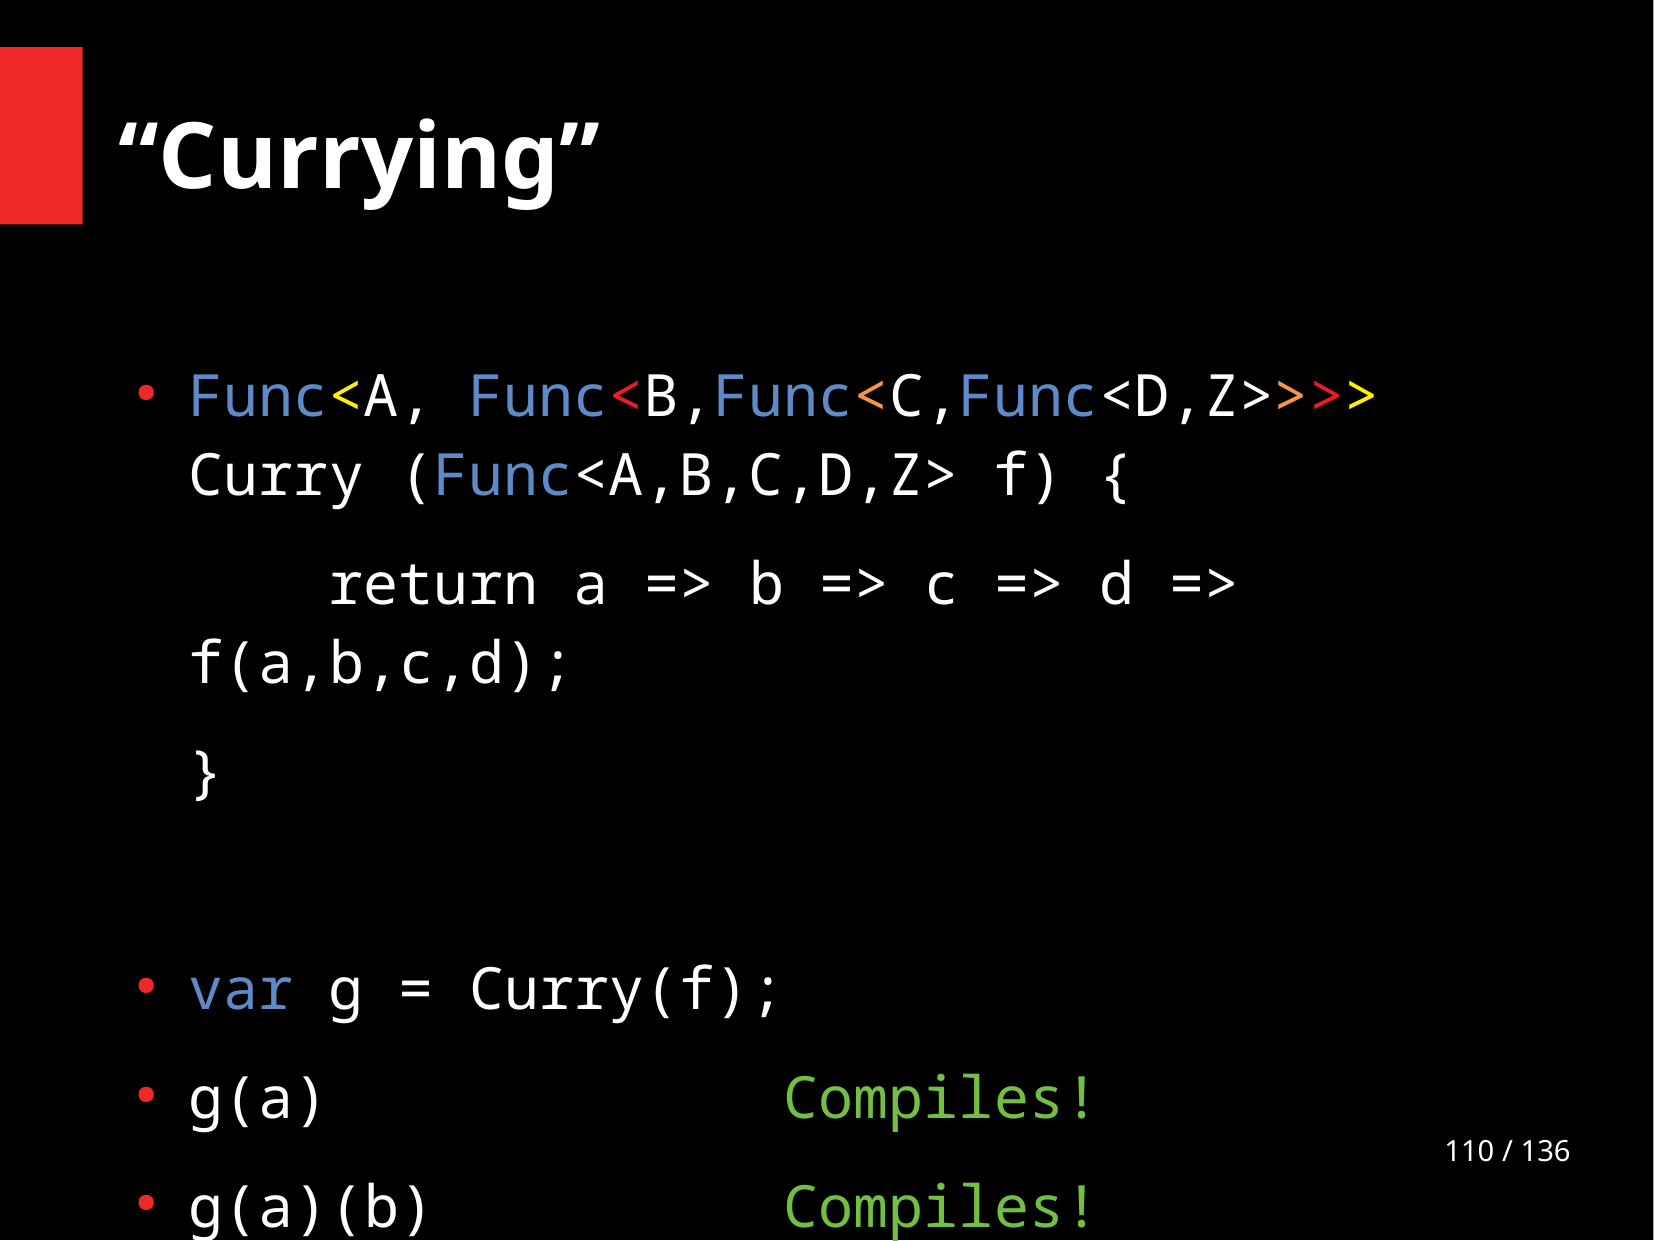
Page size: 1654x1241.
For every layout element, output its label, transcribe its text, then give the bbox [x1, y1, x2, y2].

title “Currying” [118, 49, 1571, 257]
list Func<A, Func<B,Func<C,Func<D,Z>>>> Curry (Func<A,B,C,D,Z> f) { return a => b => c => d => f(a,b,c,d); } var g = Curry(f); g(a) Compiles! g(a)(b) Compiles! g(a)(b)(c) Compiles! [118, 354, 1536, 1074]
